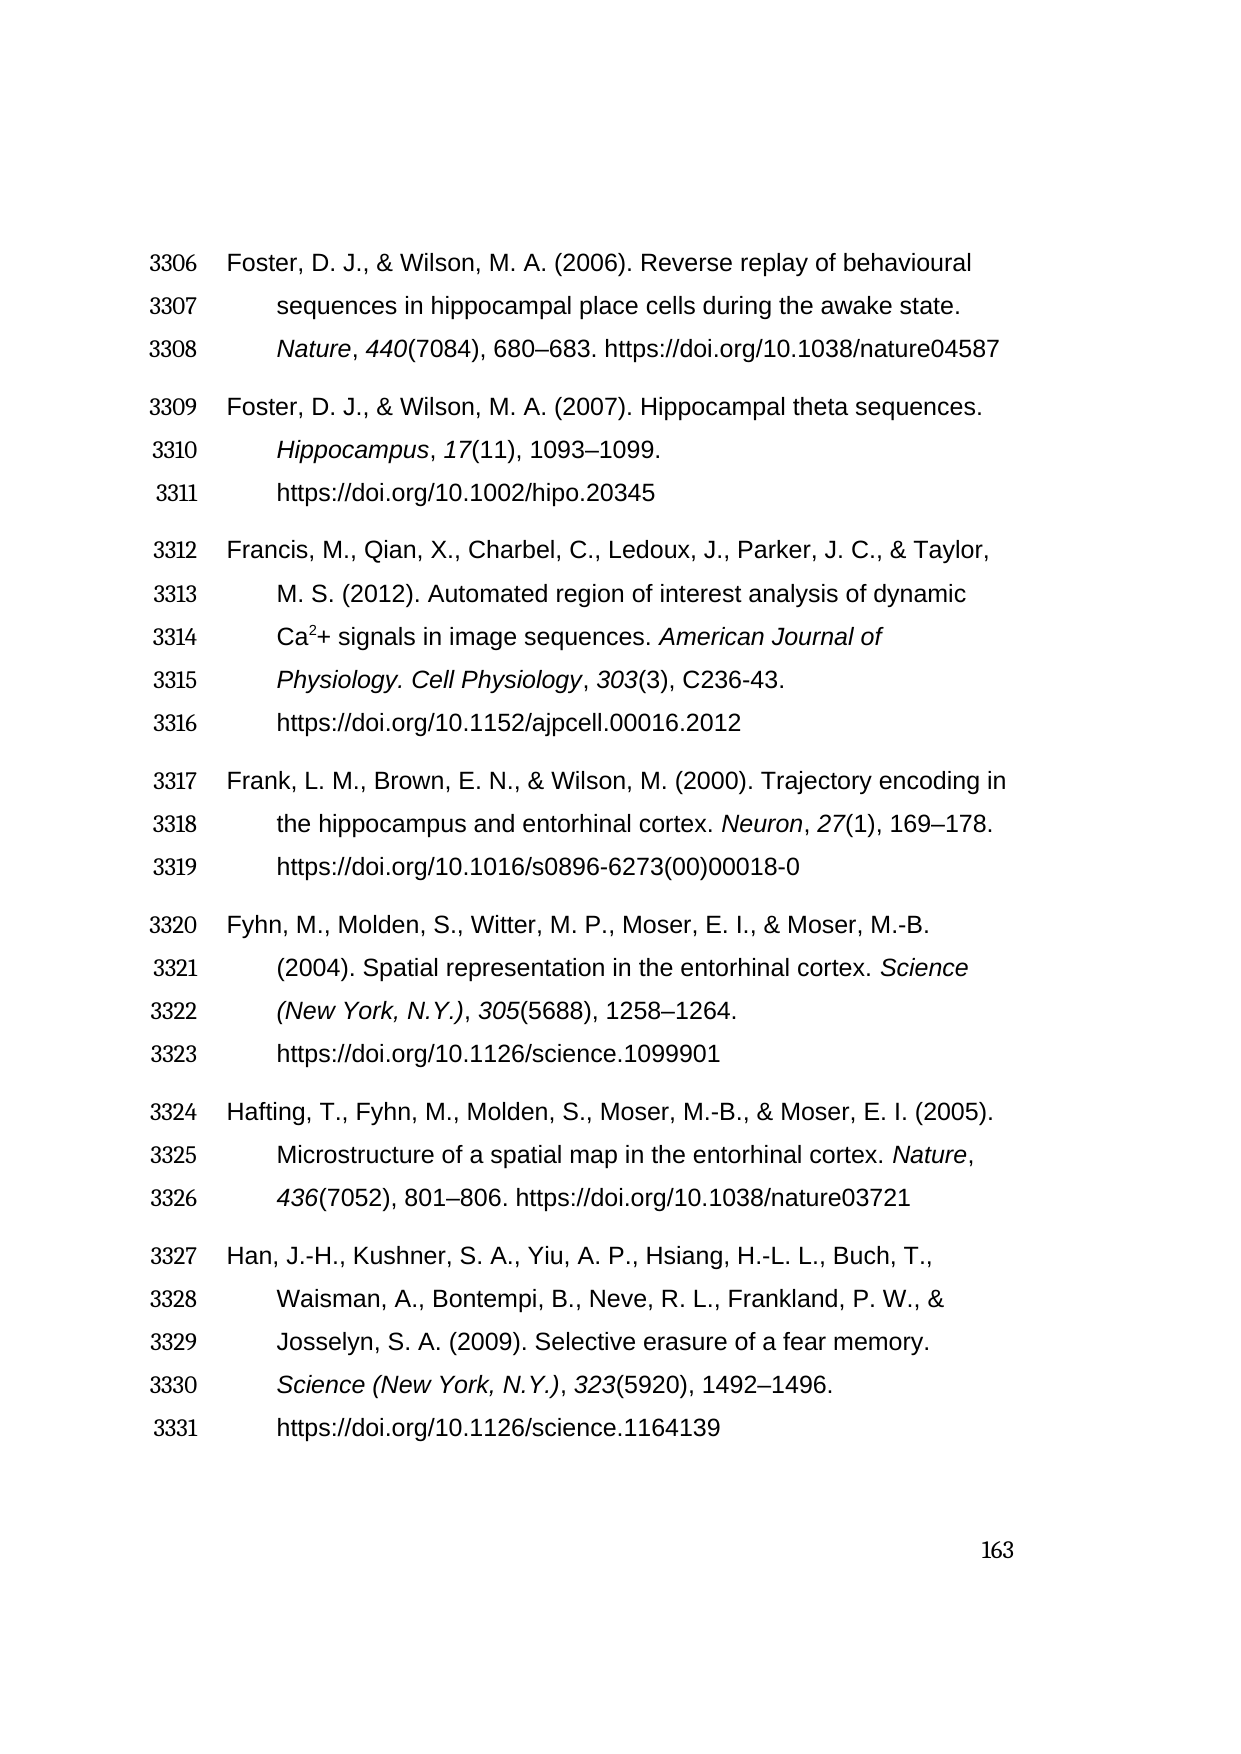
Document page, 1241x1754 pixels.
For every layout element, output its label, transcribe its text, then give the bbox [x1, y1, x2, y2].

text Foster, D. J., & Wilson, M. A. (2007). Hippocampal theta sequences. Hippocampus, 17(11), 1093–1099. https://doi.org/10.1002/hipo.20345 [226, 392, 1014, 507]
text Frank, L. M., Brown, E. N., & Wilson, M. (2000). Trajectory encoding in the hippocampus and entorhinal cortex. Neuron, 27(1), 169–178. https://doi.org/10.1016/s0896-6273(00)00018-0 [226, 766, 1014, 881]
text Han, J.-H., Kushner, S. A., Yiu, A. P., Hsiang, H.-L. L., Buch, T., Waisman, A., Bontempi, B., Neve, R. L., Frankland, P. W., & Josselyn, S. A. (2009). Selective erasure of a fear memory. Science (New York, N.Y.), 323(5920), 1492–1496. https://doi.org/10.1126/science.1164139 [226, 1241, 1014, 1442]
text Francis, M., Qian, X., Charbel, C., Ledoux, J., Parker, J. C., & Taylor, M. S. (2012). Automated region of interest analysis of dynamic Ca2+ signals in image sequences. American Journal of Physiology. Cell Physiology, 303(3), C236-43. https://doi.org/10.1152/ajpcell.00016.2012 [226, 536, 1014, 737]
text Foster, D. J., & Wilson, M. A. (2006). Reverse replay of behavioural sequences in hippocampal place cells during the awake state. Nature, 440(7084), 680–683. https://doi.org/10.1038/nature04587 [226, 248, 1014, 363]
text Hafting, T., Fyhn, M., Molden, S., Moser, M.-B., & Moser, E. I. (2005). Microstructure of a spatial map in the entorhinal cortex. Nature, 436(7052), 801–806. https://doi.org/10.1038/nature03721 [226, 1097, 1014, 1212]
text Fyhn, M., Molden, S., Witter, M. P., Moser, E. I., & Moser, M.-B. (2004). Spatial representation in the entorhinal cortex. Science (New York, N.Y.), 305(5688), 1258–1264. https://doi.org/10.1126/science.1099901 [226, 910, 1014, 1068]
